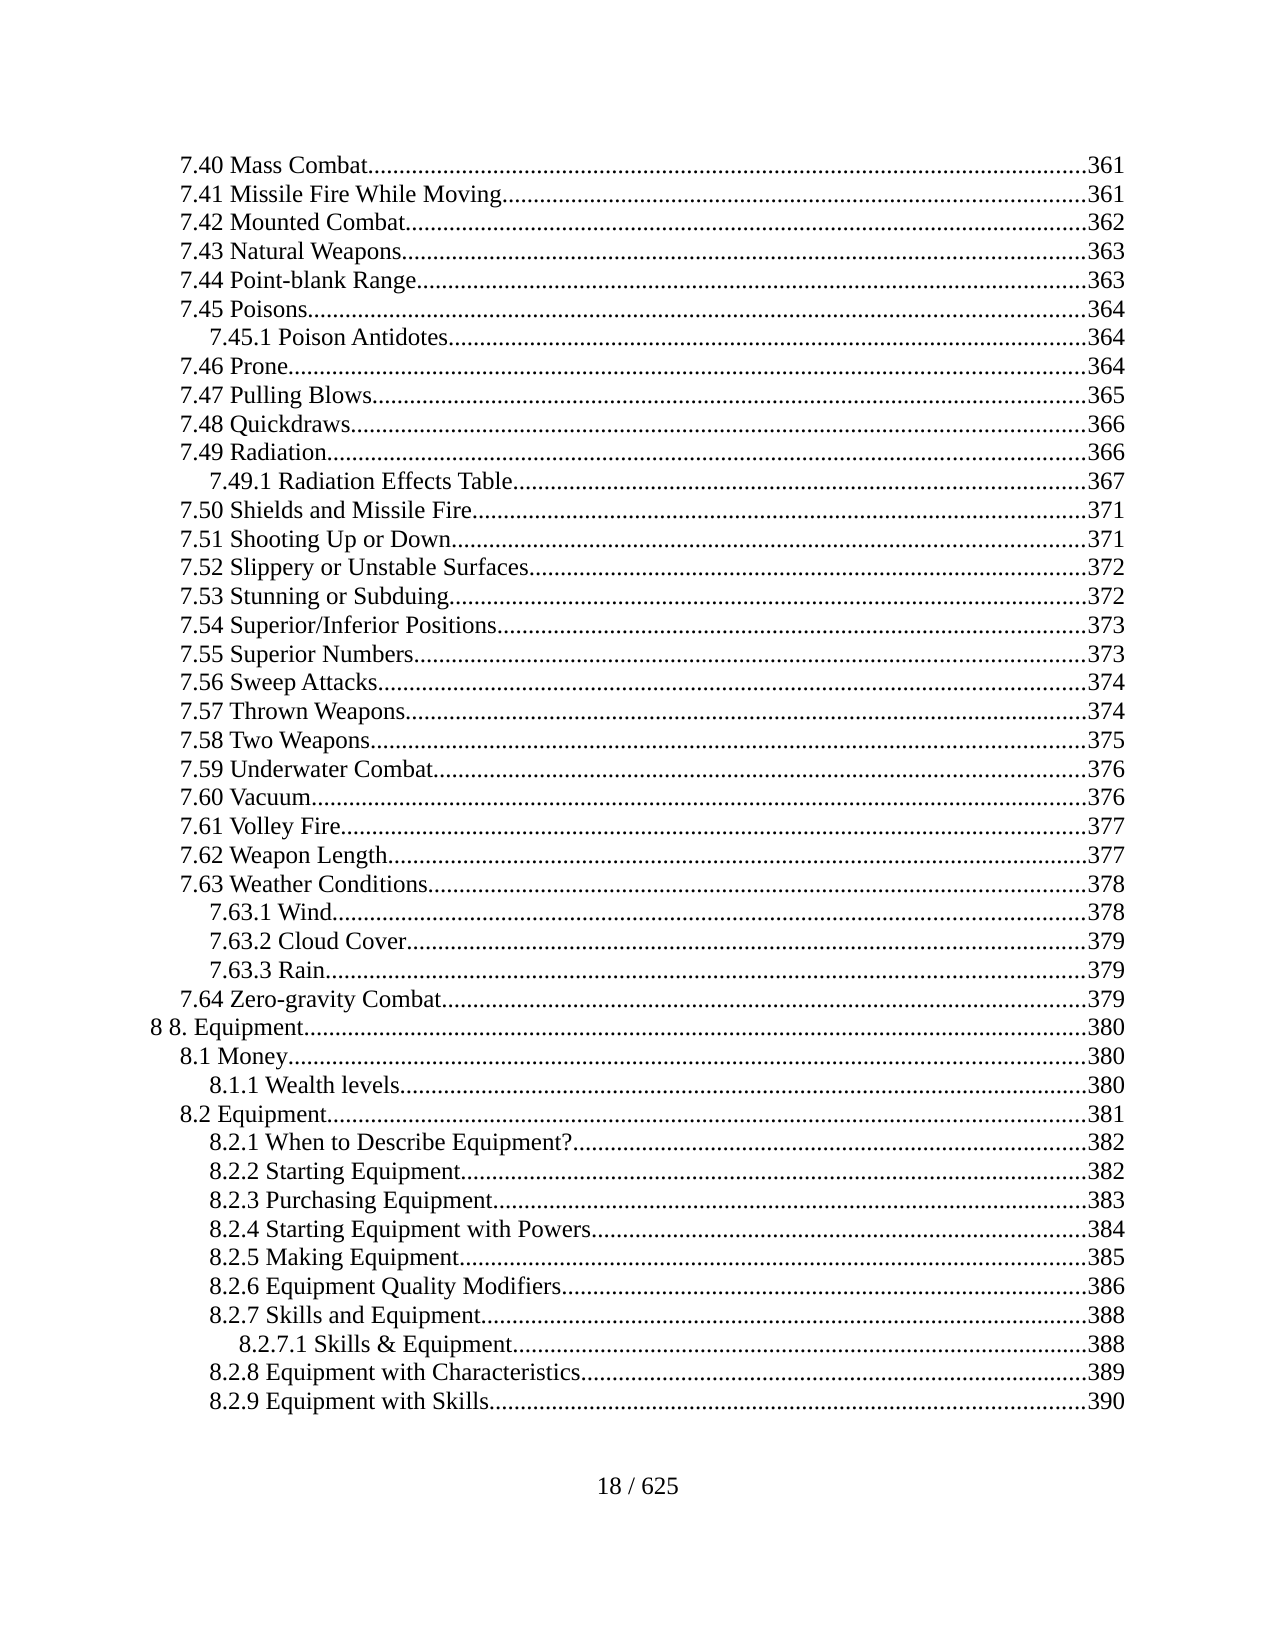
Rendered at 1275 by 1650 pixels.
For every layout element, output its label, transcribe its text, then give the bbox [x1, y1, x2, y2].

text 7.62 Weapon Length 377 [179, 840, 1125, 869]
text 7.44 Point-blank Range 363 [179, 265, 1125, 294]
text 7.40 Mass Combat 361 [179, 150, 1125, 179]
text 7.49 Radiation 366 [179, 437, 1125, 466]
text 7.47 Pulling Blows 365 [179, 380, 1125, 409]
text 7.52 Slippery or Unstable Surfaces 372 [179, 552, 1125, 581]
text 7.45 Poisons 364 [179, 294, 1125, 322]
text 7.55 Superior Numbers 373 [179, 639, 1125, 667]
text 7.45.1 Poison Antidotes 364 [209, 322, 1125, 351]
text 7.50 Shields and Missile Fire 371 [179, 495, 1125, 524]
text 8.2.4 Starting Equipment with Powers 384 [209, 1214, 1125, 1242]
text 8.2 Equipment 381 [179, 1099, 1125, 1127]
text 7.51 Shooting Up or Down 371 [179, 524, 1125, 552]
text 7.46 Prone 364 [179, 351, 1125, 380]
text 8.2.5 Making Equipment 385 [209, 1242, 1125, 1271]
text 7.59 Underwater Combat 376 [179, 754, 1125, 782]
text 7.49.1 Radiation Effects Table 367 [209, 466, 1125, 495]
text 8.1.1 Wealth levels 380 [209, 1070, 1125, 1099]
text 8.2.9 Equipment with Skills 390 [209, 1386, 1125, 1415]
text 7.53 Stunning or Subduing 372 [179, 581, 1125, 610]
text 7.63.2 Cloud Cover 379 [209, 926, 1125, 955]
text 7.43 Natural Weapons 363 [179, 236, 1125, 265]
text 7.56 Sweep Attacks 374 [179, 667, 1125, 696]
text 8.2.2 Starting Equipment 382 [209, 1156, 1125, 1185]
text 7.42 Mounted Combat 362 [179, 207, 1125, 236]
text 7.57 Thrown Weapons 374 [179, 696, 1125, 725]
text 7.41 Missile Fire While Moving 361 [179, 179, 1125, 207]
text 8.1 Money 380 [179, 1041, 1125, 1070]
text 7.63 Weather Conditions 378 [179, 869, 1125, 897]
text 8.2.7.1 Skills & Equipment 388 [238, 1329, 1125, 1357]
text 7.63.3 Rain 379 [209, 955, 1125, 984]
text 8.2.7 Skills and Equipment 388 [209, 1300, 1125, 1329]
text 7.60 Vacuum 376 [179, 782, 1125, 811]
text 7.48 Quickdraws 366 [179, 409, 1125, 437]
text 7.54 Superior/Inferior Positions 373 [179, 610, 1125, 639]
text 8.2.1 When to Describe Equipment? 382 [209, 1127, 1125, 1156]
text 8.2.3 Purchasing Equipment 383 [209, 1185, 1125, 1214]
text 7.64 Zero-gravity Combat 379 [179, 984, 1125, 1012]
text 8.2.8 Equipment with Characteristics 389 [209, 1357, 1125, 1386]
text 8.2.6 Equipment Quality Modifiers 386 [209, 1271, 1125, 1300]
text 7.63.1 Wind 378 [209, 897, 1125, 926]
text 7.61 Volley Fire 377 [179, 811, 1125, 840]
text 8 8. Equipment 380 [150, 1012, 1125, 1041]
text 7.58 Two Weapons 375 [179, 725, 1125, 754]
